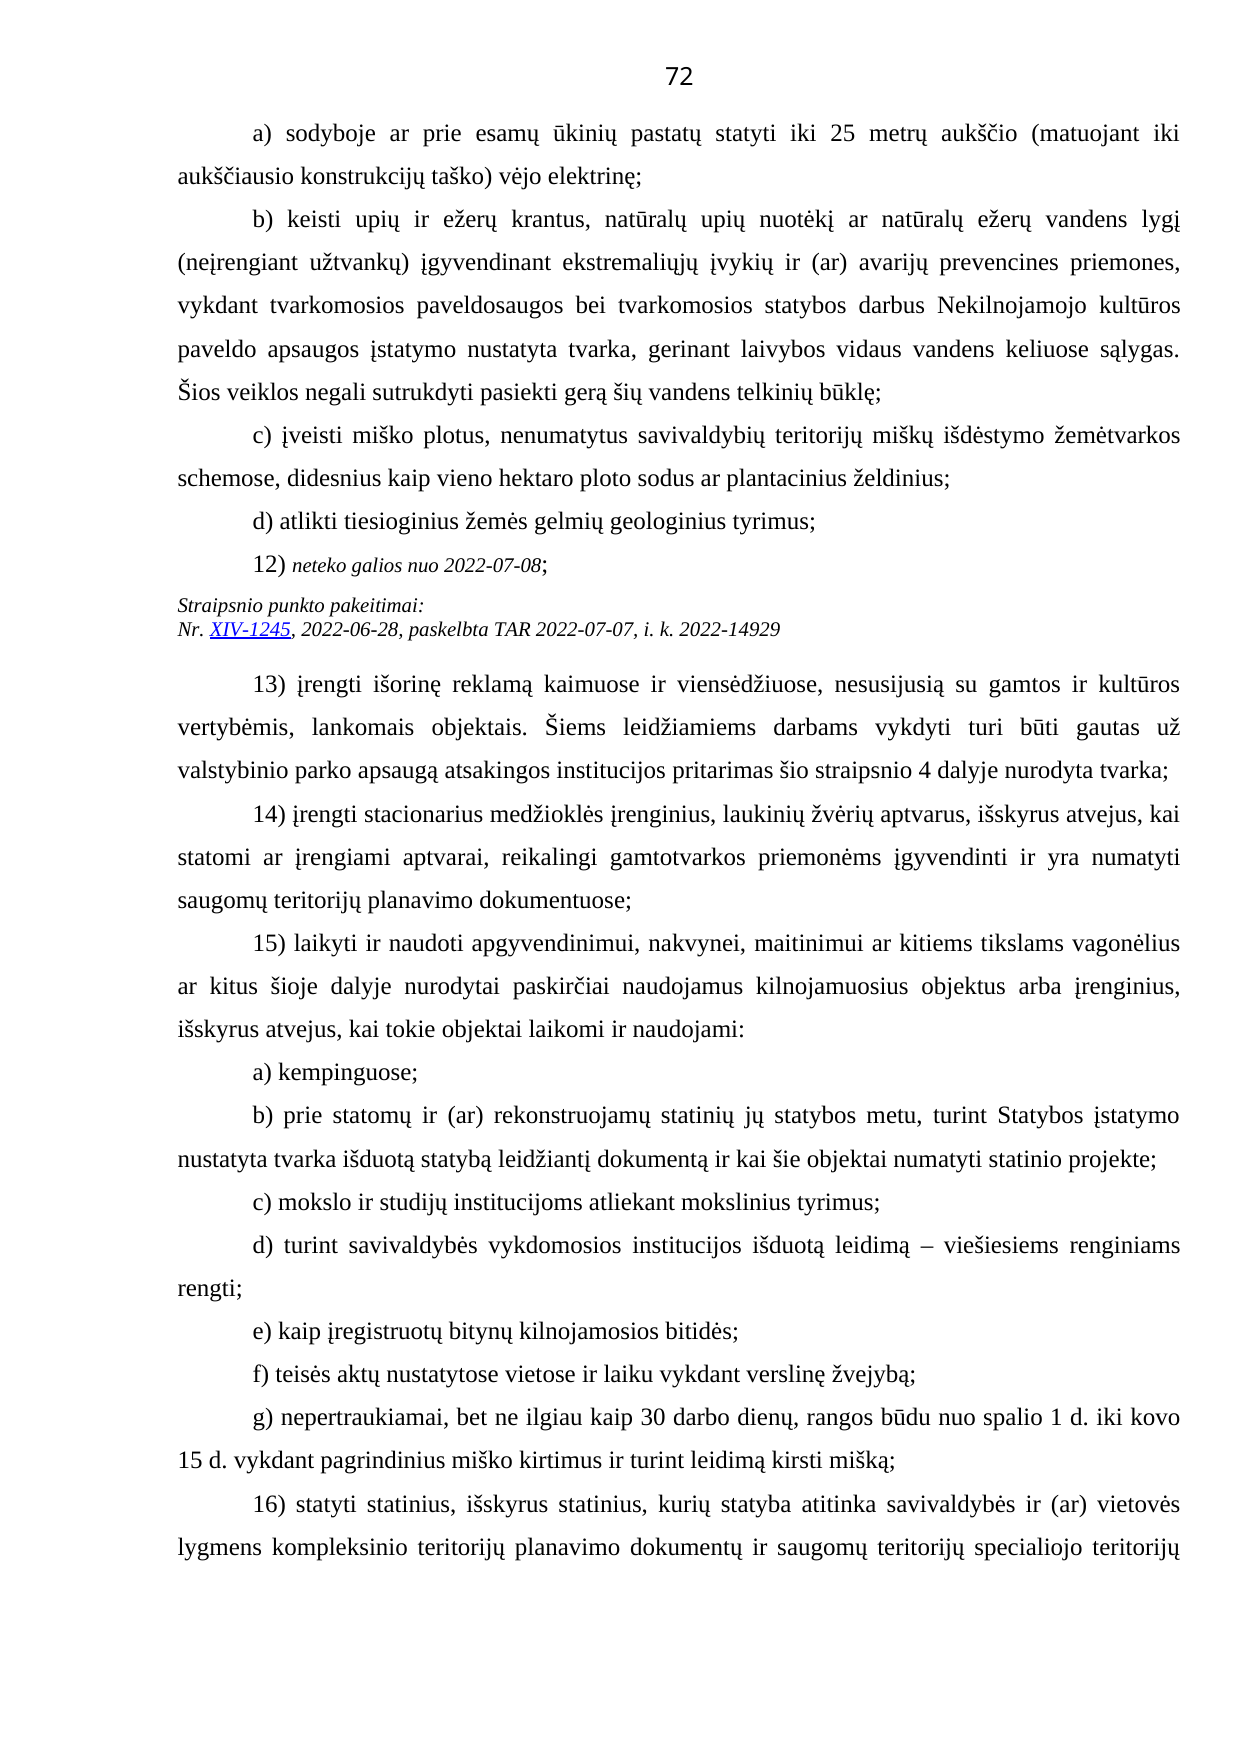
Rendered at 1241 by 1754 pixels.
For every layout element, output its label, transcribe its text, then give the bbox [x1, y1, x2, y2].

text Straipsnio punkto pakeitimai: [177, 592, 1181, 617]
text a) sodyboje ar prie esamų ūkinių pastatų statyti iki 25 metrų aukščio (matuojant iki aukščiausio konstrukcijų taško) vėjo elektrinę; [177, 118, 1181, 190]
text Nr. XIV-1245, 2022-06-28, paskelbta TAR 2022-07-07, i. k. 2022-14929 [177, 617, 1181, 641]
text g) nepertraukiamai, bet ne ilgiau kaip 30 darbo dienų, rangos būdu nuo spalio 1 d. iki kovo 15 d. vykdant pagrindinius miško kirtimus ir turint leidimą kirsti mišką; [177, 1402, 1181, 1474]
text b) keisti upių ir ežerų krantus, natūralų upių nuotėkį ar natūralų ežerų vandens lygį (neįrengiant užtvankų) įgyvendinant ekstremaliųjų įvykių ir (ar) avarijų prevencines priemones, vykdant tvarkomosios paveldosaugos bei tvarkomosios statybos darbus Nekilnojamojo kultūros paveldo apsaugos įstatymo nustatyta tvarka, gerinant laivybos vidaus vandens keliuose sąlygas. Šios veiklos negali sutrukdyti pasiekti gerą šių vandens telkinių būklę; [177, 204, 1181, 406]
text c) įveisti miško plotus, nenumatytus savivaldybių teritorijų miškų išdėstymo žemėtvarkos schemose, didesnius kaip vieno hektaro ploto sodus ar plantacinius želdinius; [177, 420, 1181, 492]
text a) kempinguose; [177, 1057, 1181, 1086]
text 13) įrengti išorinę reklamą kaimuose ir viensėdžiuose, nesusijusią su gamtos ir kultūros vertybėmis, lankomais objektais. Šiems leidžiamiems darbams vykdyti turi būti gautas už valstybinio parko apsaugą atsakingos institucijos pritarimas šio straipsnio 4 dalyje nurodyta tvarka; [177, 669, 1181, 784]
text 15) laikyti ir naudoti apgyvendinimui, nakvynei, maitinimui ar kitiems tikslams vagonėlius ar kitus šioje dalyje nurodytai paskirčiai naudojamus kilnojamuosius objektus arba įrenginius, išskyrus atvejus, kai tokie objektai laikomi ir naudojami: [177, 928, 1181, 1043]
text 14) įrengti stacionarius medžioklės įrenginius, laukinių žvėrių aptvarus, išskyrus atvejus, kai statomi ar įrengiami aptvarai, reikalingi gamtotvarkos priemonėms įgyvendinti ir yra numatyti saugomų teritorijų planavimo dokumentuose; [177, 799, 1181, 914]
text 12) neteko galios nuo 2022-07-08; [177, 549, 1181, 578]
text 16) statyti statinius, išskyrus statinius, kurių statyba atitinka savivaldybės ir (ar) vietovės lygmens kompleksinio teritorijų planavimo dokumentų ir saugomų teritorijų specialiojo teritorijų [177, 1489, 1181, 1561]
text b) prie statomų ir (ar) rekonstruojamų statinių jų statybos metu, turint Statybos įstatymo nustatyta tvarka išduotą statybą leidžiantį dokumentą ir kai šie objektai numatyti statinio projekte; [177, 1101, 1181, 1172]
text d) turint savivaldybės vykdomosios institucijos išduotą leidimą – viešiesiems renginiams rengti; [177, 1230, 1181, 1302]
text d) atlikti tiesioginius žemės gelmių geologinius tyrimus; [177, 506, 1181, 535]
text f) teisės aktų nustatytose vietose ir laiku vykdant verslinę žvejybą; [177, 1359, 1181, 1388]
text c) mokslo ir studijų institucijoms atliekant mokslinius tyrimus; [177, 1187, 1181, 1216]
text e) kaip įregistruotų bitynų kilnojamosios bitidės; [177, 1316, 1181, 1345]
